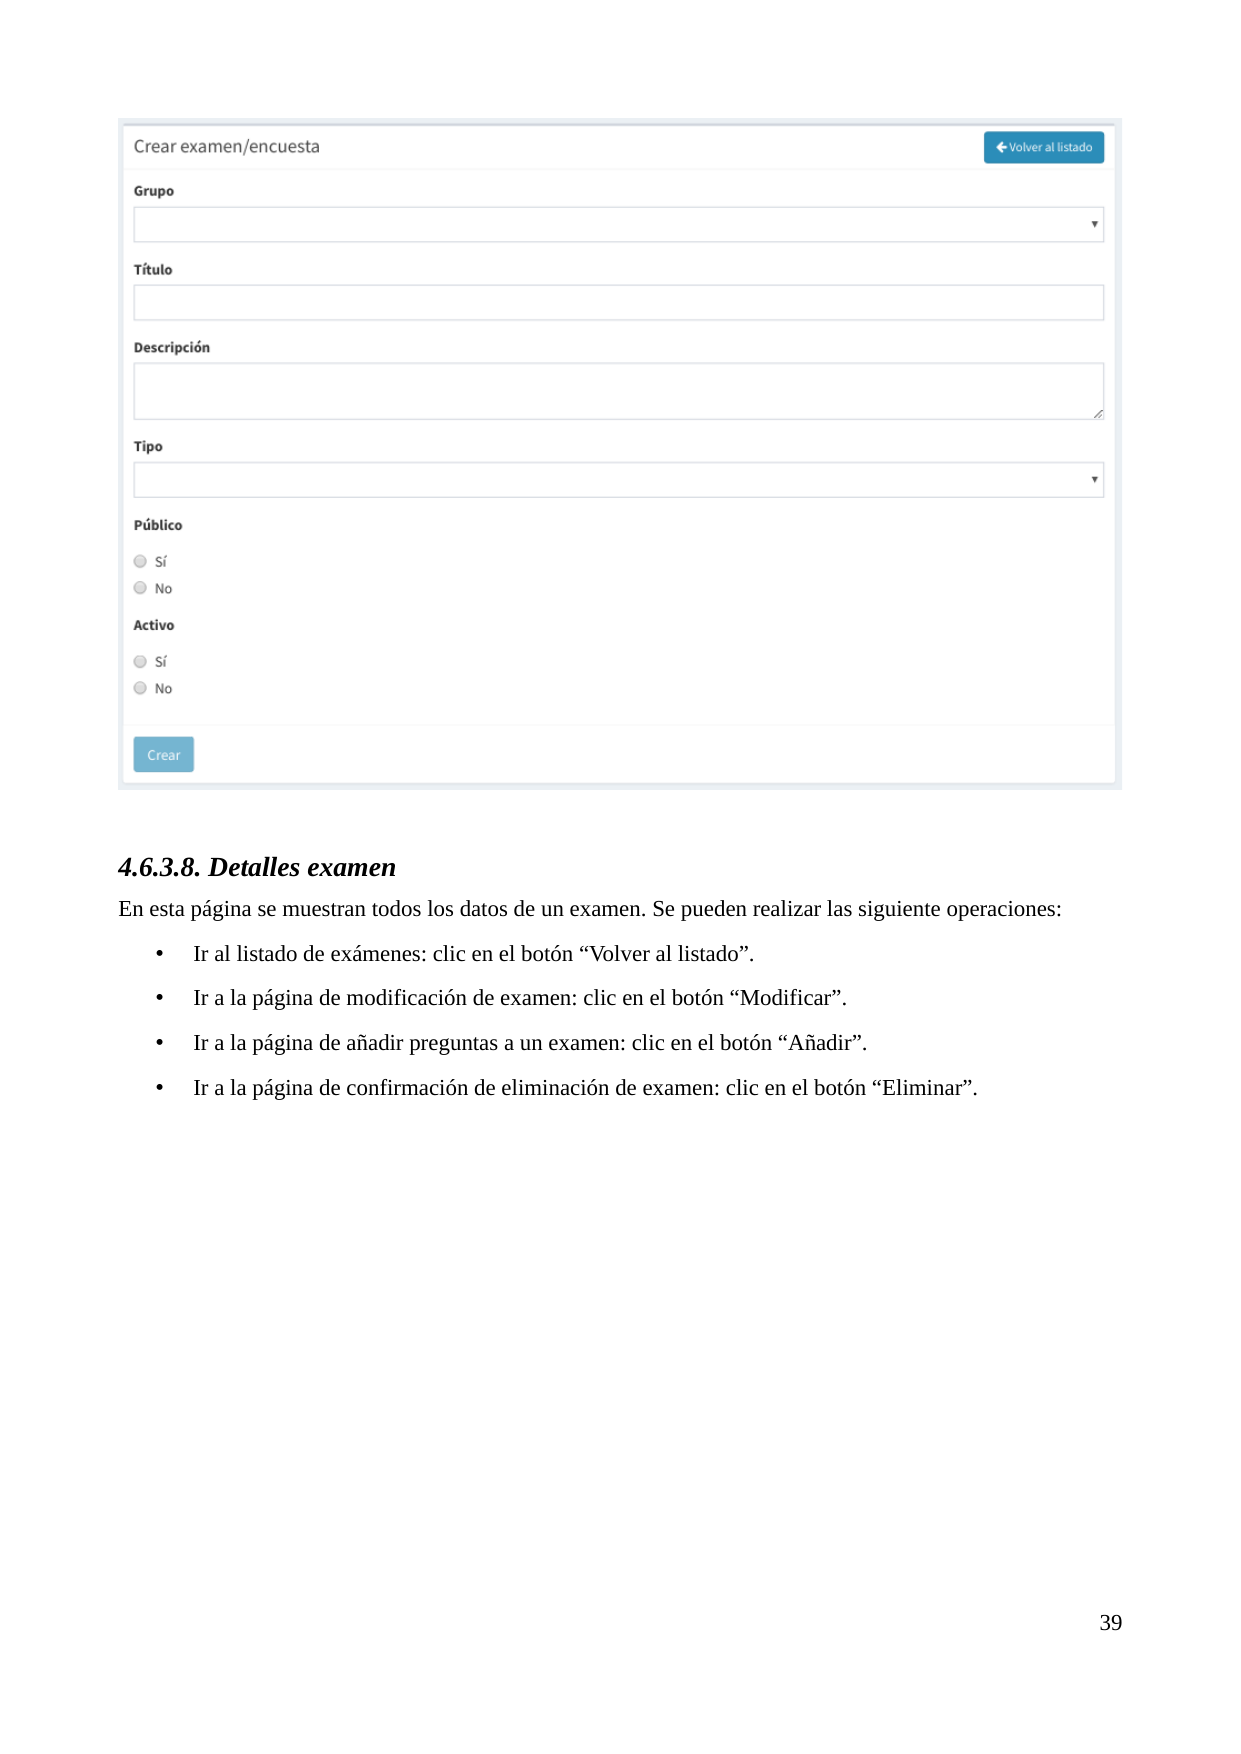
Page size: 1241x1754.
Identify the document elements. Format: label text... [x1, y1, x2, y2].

subtitle 4.6.3.8. Detalles examen [118, 850, 1122, 882]
list Ir a la página de confirmación de eliminación de examen: clic en el botón “Eliminar”. [156, 1074, 1122, 1100]
list Ir a la página de añadir preguntas a un examen: clic en el botón “Añadir”. [156, 1029, 1122, 1056]
picture [118, 118, 1123, 790]
list Ir al listado de exámenes: clic en el botón “Volver al listado”. [156, 939, 1122, 966]
list Ir a la página de modificación de examen: clic en el botón “Modificar”. [156, 984, 1122, 1011]
text En esta página se muestran todos los datos de un examen. Se pueden realizar las siguiente operaciones: [118, 895, 1122, 921]
